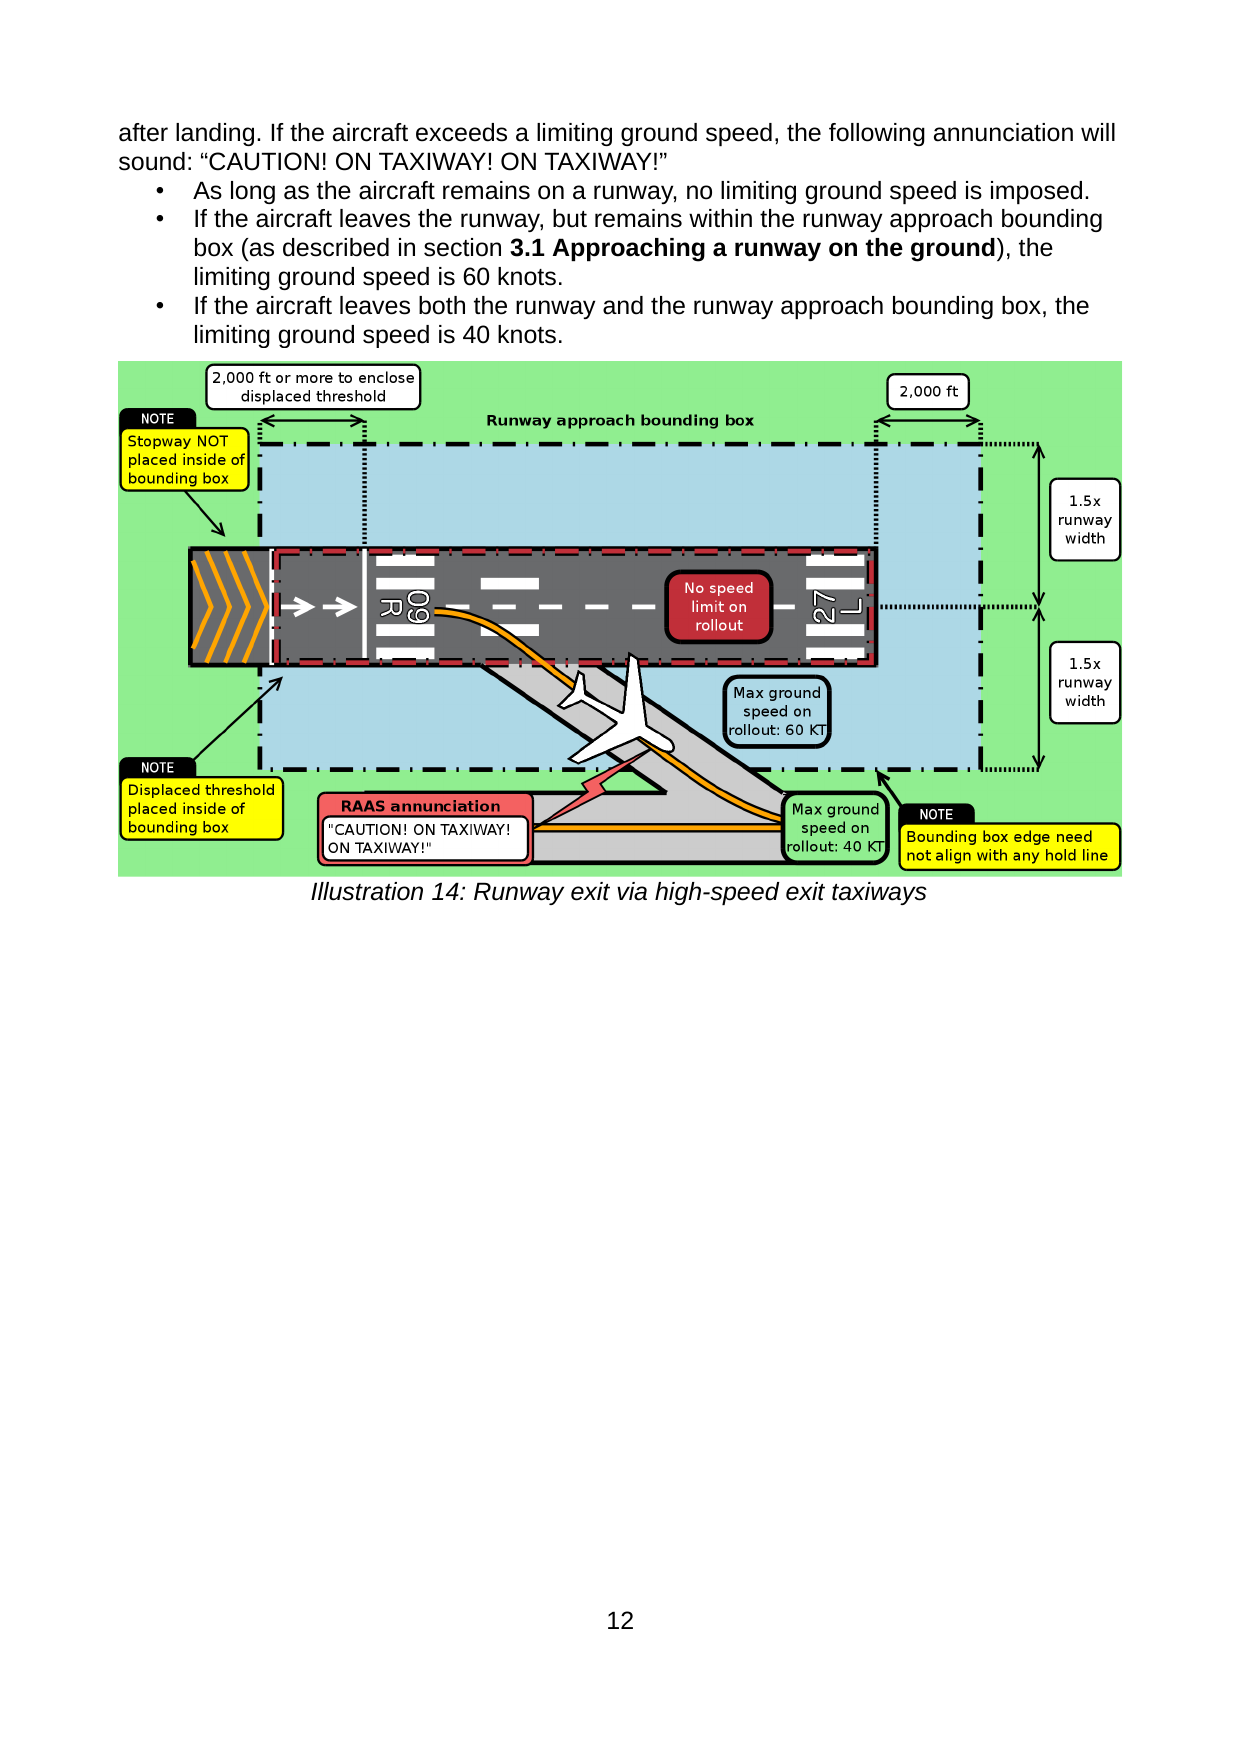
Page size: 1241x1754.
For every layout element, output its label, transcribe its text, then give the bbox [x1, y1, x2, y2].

picture [118, 361, 1123, 877]
text after landing. If the aircraft exceeds a limiting ground speed, the following annunciation will sound: “CAUTION! ON TAXIWAY! ON TAXIWAY!” [118, 118, 1122, 176]
list If the aircraft leaves the runway, but remains within the runway approach bounding box (as described in section 3.1 Approaching a runway on the ground), the limiting ground speed is 60 knots. [156, 204, 1122, 291]
list If the aircraft leaves both the runway and the runway approach bounding box, the limiting ground speed is 40 knots. [156, 291, 1122, 348]
list As long as the aircraft remains on a runway, no limiting ground speed is imposed. [156, 176, 1122, 204]
text Illustration 14: Runway exit via high-speed exit taxiways [118, 877, 1122, 906]
